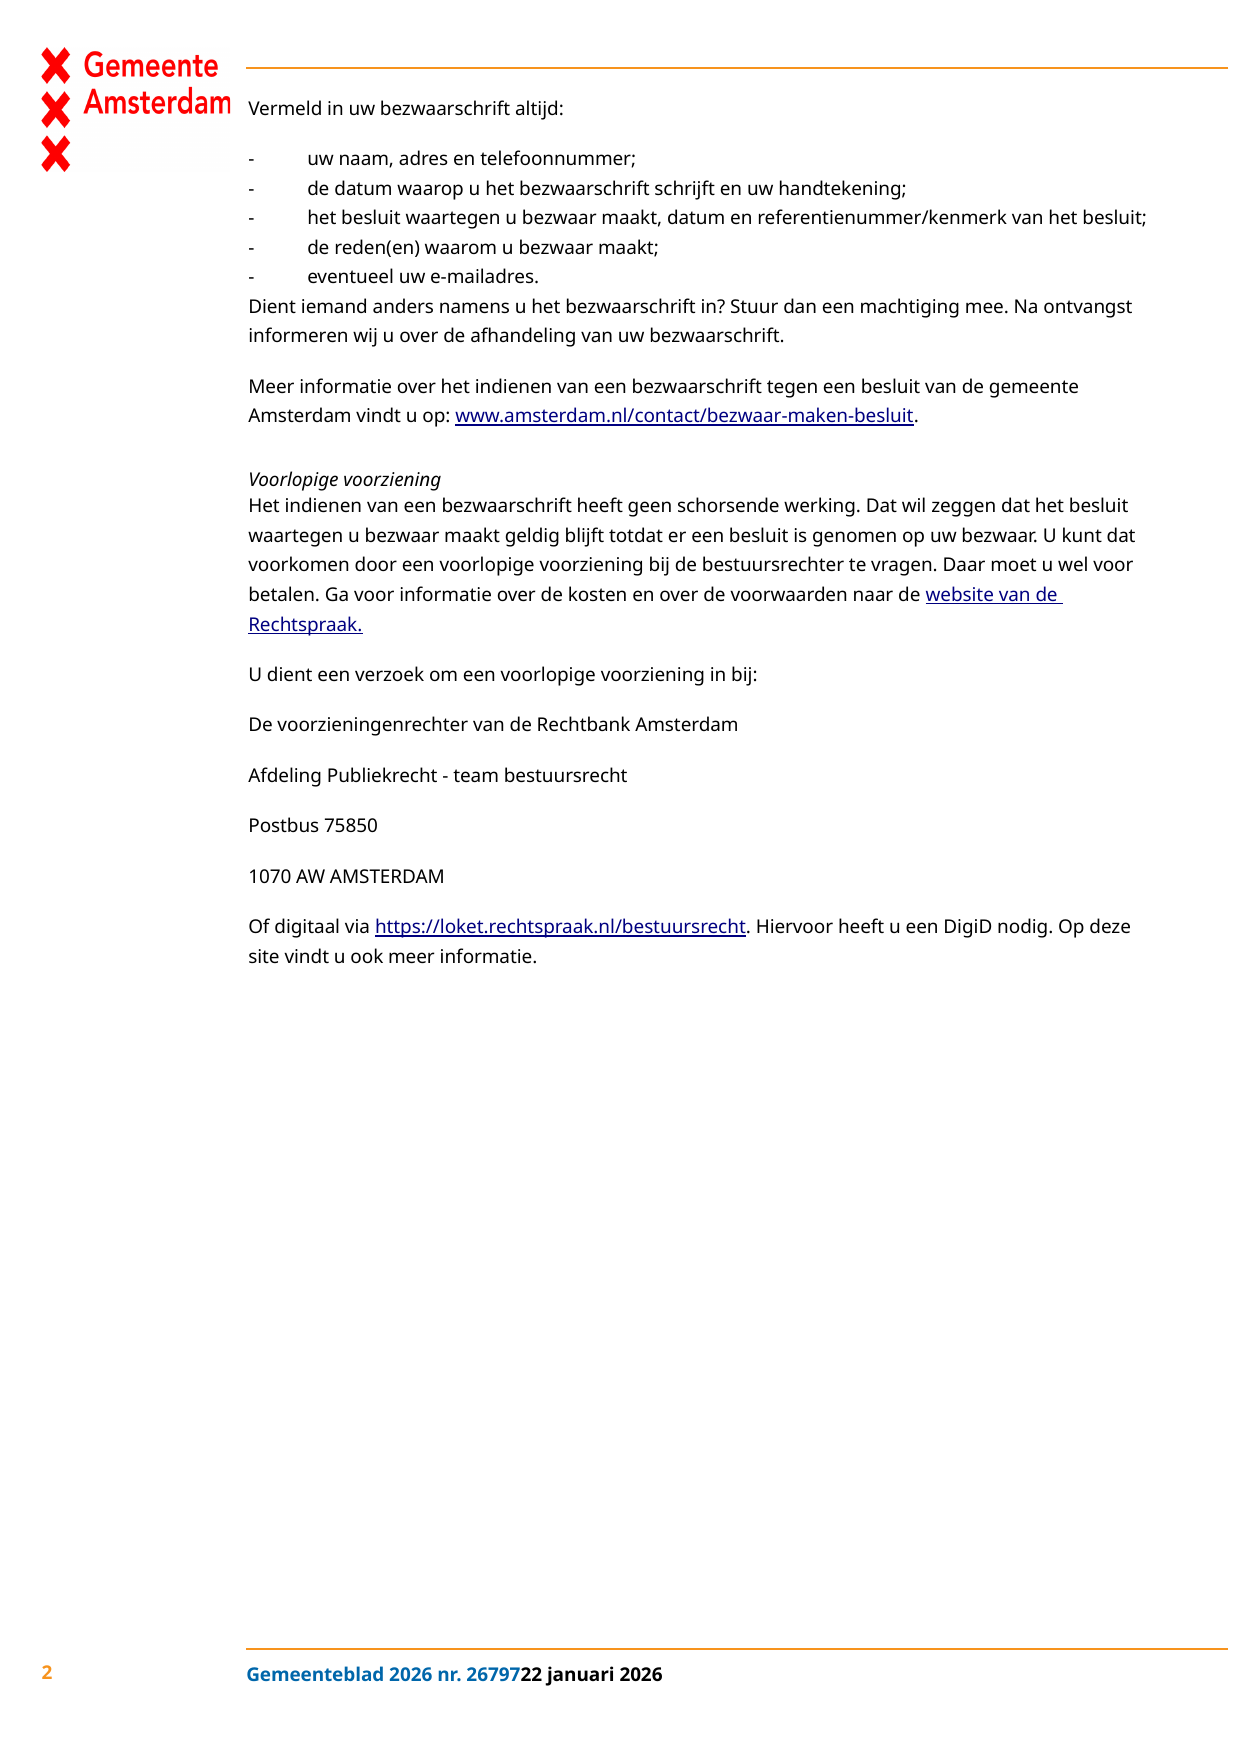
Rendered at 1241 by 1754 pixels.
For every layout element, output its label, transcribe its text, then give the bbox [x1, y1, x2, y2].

text Of digitaal via https://loket.rechtspraak.nl/bestuursrecht. Hiervoor heeft u een DigiD nodig. Op deze site vindt u ook meer informatie. [248, 913, 1152, 968]
list eventueel uw e-mailadres. [248, 263, 1152, 289]
list uw naam, adres en telefoonnummer; [248, 145, 1152, 171]
list het besluit waartegen u bezwaar maakt, datum en referentienummer/kenmerk van het besluit; [248, 204, 1152, 230]
text Vermeld in uw bezwaarschrift altijd: [248, 95, 1152, 121]
text Afdeling Publiekrecht - team bestuursrecht [248, 762, 1152, 788]
text U dient een verzoek om een voorlopige voorziening in bij: [248, 661, 1152, 687]
text Voorlopige voorziening [248, 467, 1152, 492]
text Meer informatie over het indienen van een bezwaarschrift tegen een besluit van de gemeente Amsterdam vindt u op: www.amsterdam.nl/contact/bezwaar-maken-besluit. [248, 373, 1152, 428]
text De voorzieningenrechter van de Rechtbank Amsterdam [248, 712, 1152, 737]
text Postbus 75850 [248, 812, 1152, 838]
text Dient iemand anders namens u het bezwaarschrift in? Stuur dan een machtiging mee. Na ontvangst informeren wij u over de afhandeling van uw bezwaarschrift. [248, 293, 1152, 348]
text Het indienen van een bezwaarschrift heeft geen schorsende werking. Dat wil zeggen dat het besluit waartegen u bezwaar maakt geldig blijft totdat er een besluit is genomen op uw bezwaar. U kunt dat voorkomen door een voorlopige voorziening bij de bestuursrechter te vragen. Daar moet u wel voor betalen. Ga voor informatie over de kosten en over de voorwaarden naar de website van de Rechtspraak. [248, 492, 1152, 636]
picture [41, 47, 231, 172]
text 1070 AW AMSTERDAM [248, 863, 1152, 888]
list de datum waarop u het bezwaarschrift schrijft en uw handtekening; [248, 175, 1152, 201]
list de reden(en) waarom u bezwaar maakt; [248, 234, 1152, 260]
